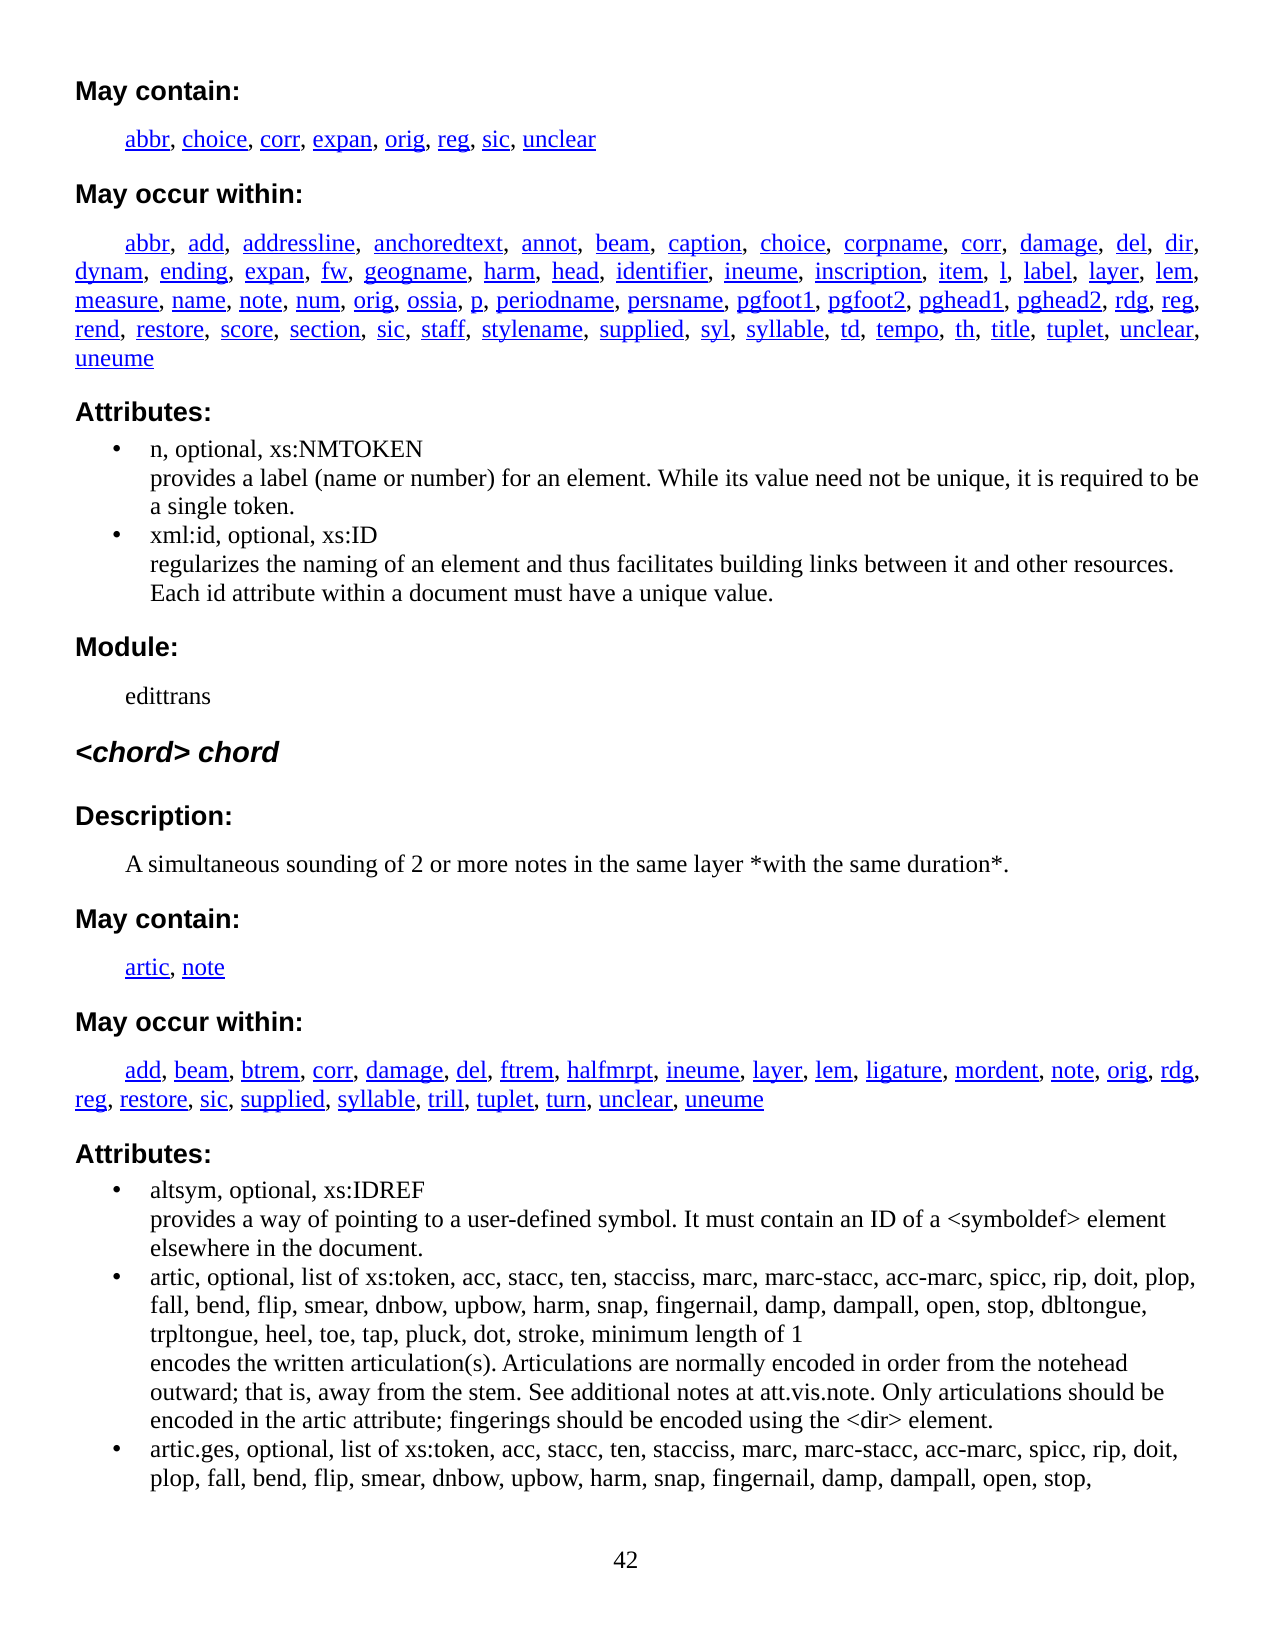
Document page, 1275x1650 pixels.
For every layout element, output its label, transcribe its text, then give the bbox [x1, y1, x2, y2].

list xml:id, optional, xs:ID regularizes the naming of an element and thus facilitates building links between it and other resources. Each id attribute within a document must have a unique value. [112, 520, 1200, 606]
text abbr, add, addressline, anchoredtext, annot, beam, caption, choice, corpname, corr, damage, del, dir, dynam, ending, expan, fw, geogname, harm, head, identifier, ineume, inscription, item, l, label, layer, lem, measure, name, note, num, orig, ossia, p, periodname, persname, pgfoot1, pgfoot2, pghead1, pghead2, rdg, reg, rend, restore, score, section, sic, staff, stylename, supplied, syl, syllable, td, tempo, th, title, tuplet, unclear, uneume [75, 228, 1200, 371]
list altsym, optional, xs:IDREF provides a way of pointing to a user-defined symbol. It must contain an ID of a <symboldef> element elsewhere in the document. [112, 1175, 1200, 1262]
subtitle Module: [75, 631, 1200, 663]
text A simultaneous sounding of 2 or more notes in the same layer *with the same duration*. [75, 849, 1200, 878]
subtitle May contain: [75, 903, 1200, 934]
subtitle Attributes: [75, 1138, 1200, 1169]
subtitle Attributes: [75, 396, 1200, 428]
text edittrans [75, 681, 1200, 710]
text abbr, choice, corr, expan, orig, reg, sic, unclear [75, 124, 1200, 153]
text artic, note [75, 952, 1200, 981]
list artic, optional, list of xs:token, acc, stacc, ten, stacciss, marc, marc-stacc, acc-marc, spicc, rip, doit, plop, fall, bend, flip, smear, dnbow, upbow, harm, snap, fingernail, damp, dampall, open, stop, dbltongue, trpltongue, heel, toe, tap, pluck, dot, stroke, minimum length of 1 encodes the written articulation(s). Articulations are normally encoded in order from the notehead outward; that is, away from the stem. See additional notes at att.vis.note. Only articulations should be encoded in the artic attribute; fingerings should be encoded using the <dir> element. [112, 1262, 1200, 1434]
list artic.ges, optional, list of xs:token, acc, stacc, ten, stacciss, marc, marc-stacc, acc-marc, spicc, rip, doit, plop, fall, bend, flip, smear, dnbow, upbow, harm, snap, fingernail, damp, dampall, open, stop, [112, 1434, 1200, 1492]
subtitle May occur within: [75, 178, 1200, 209]
subtitle Description: [75, 799, 1200, 831]
list n, optional, xs:NMTOKEN provides a label (name or number) for an element. While its value need not be unique, it is required to be a single token. [112, 434, 1200, 520]
subtitle <chord> chord [75, 735, 1200, 768]
subtitle May contain: [75, 75, 1200, 106]
text add, beam, btrem, corr, damage, del, ftrem, halfmrpt, ineume, layer, lem, ligature, mordent, note, orig, rdg, reg, restore, sic, supplied, syllable, trill, tuplet, turn, unclear, uneume [75, 1055, 1200, 1113]
subtitle May occur within: [75, 1006, 1200, 1037]
